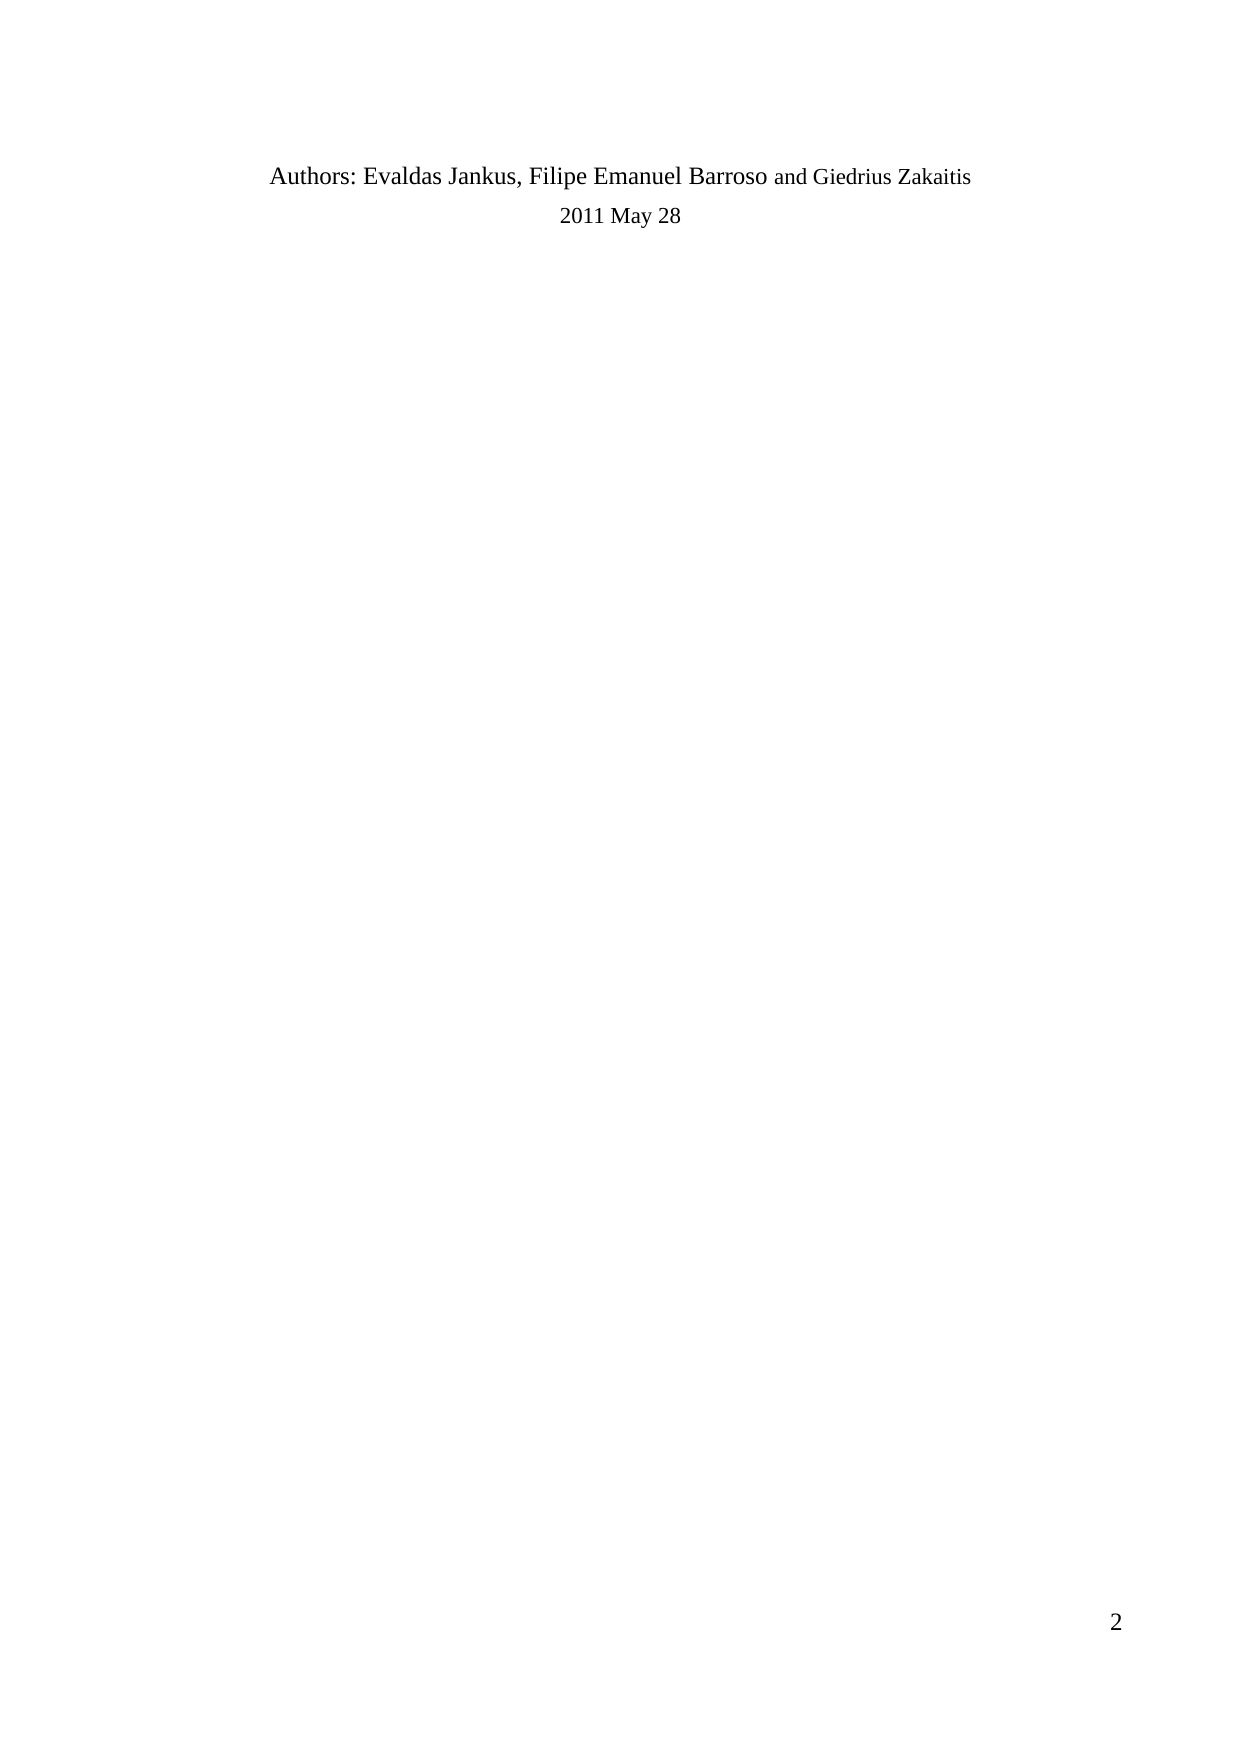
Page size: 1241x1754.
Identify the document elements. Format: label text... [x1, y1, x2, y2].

text Authors: Evaldas Jankus, Filipe Emanuel Barroso and Giedrius Zakaitis [118, 161, 1122, 190]
text 2011 May 28 [118, 202, 1122, 229]
